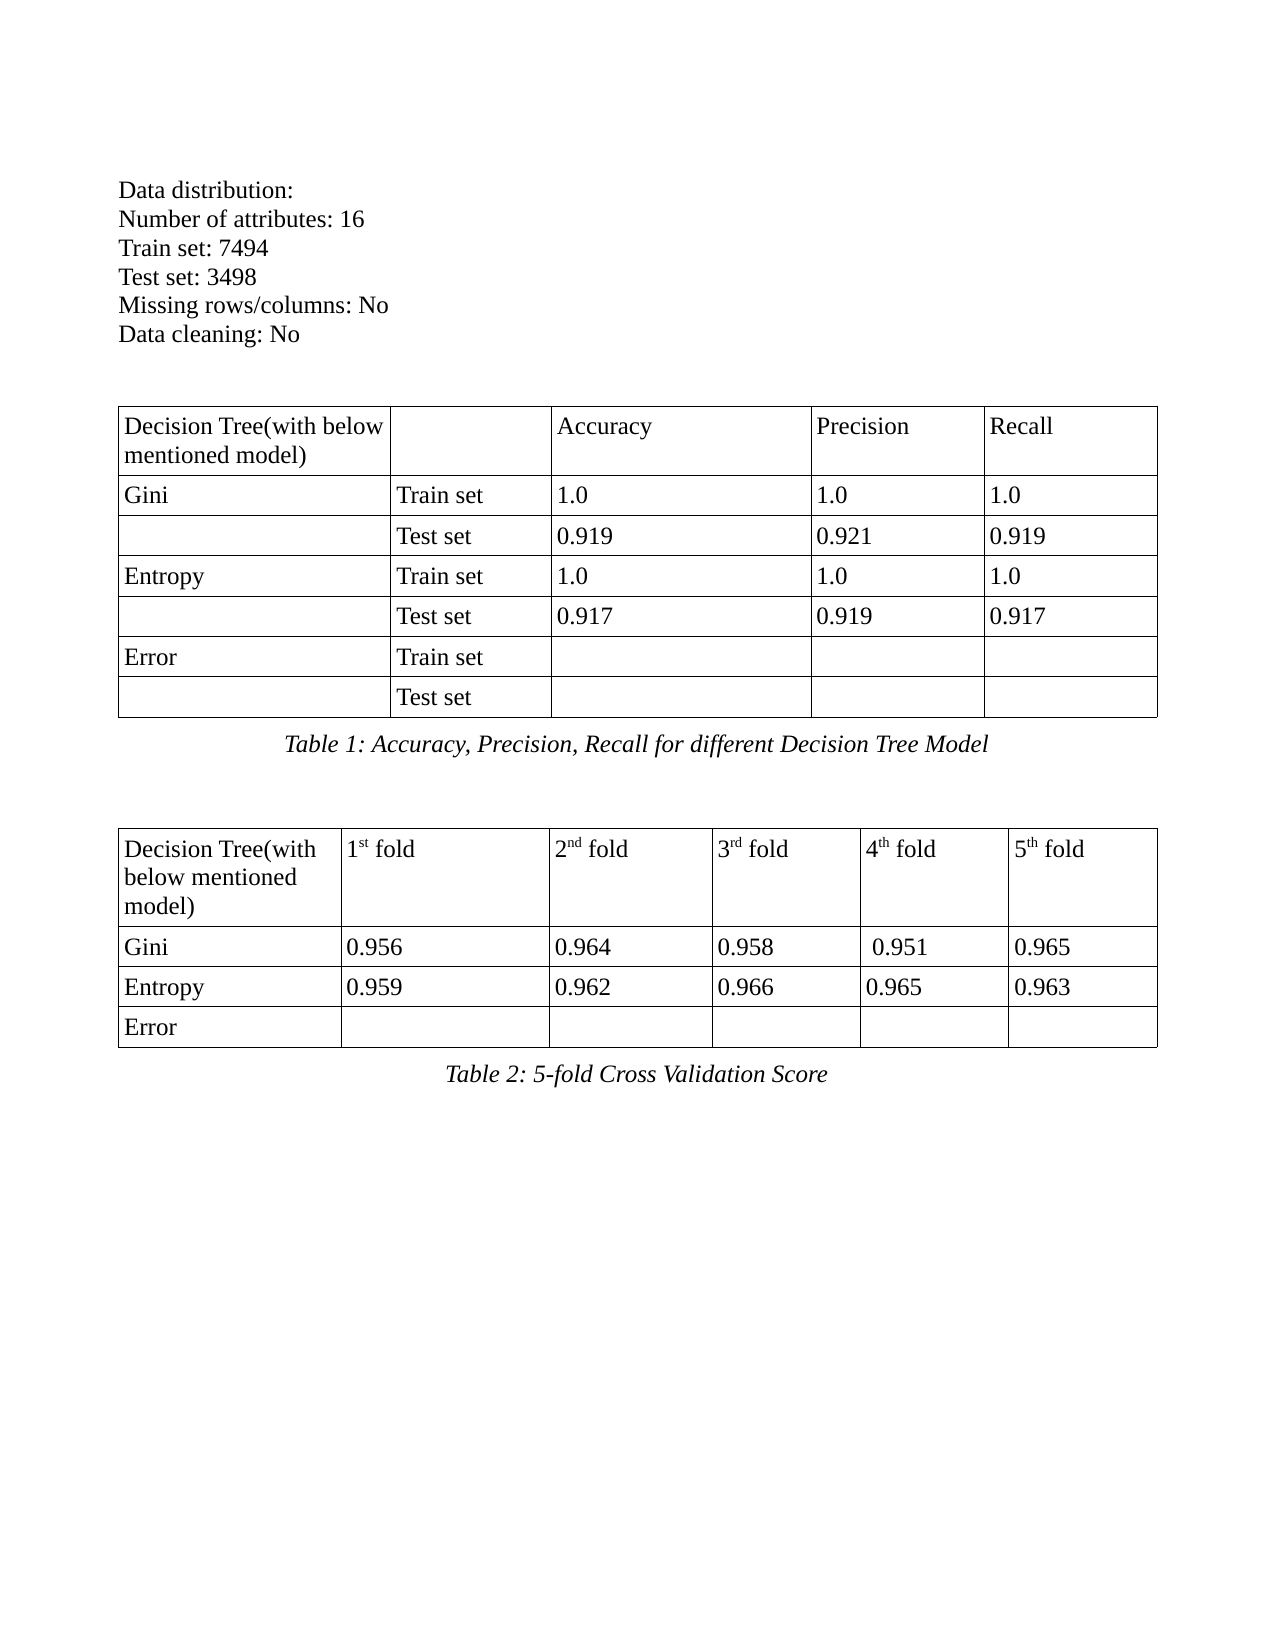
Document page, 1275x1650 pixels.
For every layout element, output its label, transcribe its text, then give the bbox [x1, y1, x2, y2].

table_cell [812, 677, 984, 717]
table_header Decision Tree(with below mentioned model) [119, 829, 341, 926]
table_cell 1.0 [552, 476, 811, 515]
table_cell [1009, 1007, 1157, 1047]
table_header 2nd fold [550, 829, 712, 926]
table_cell 0.919 [985, 516, 1157, 555]
table_cell [812, 637, 984, 676]
table_cell Error [119, 637, 390, 676]
table_cell Entropy [119, 556, 390, 596]
table_cell [550, 1007, 712, 1047]
table_header Decision Tree(with below mentioned model) [119, 407, 390, 475]
table_header 3rd fold [713, 829, 860, 926]
table_header 4th fold [861, 829, 1008, 926]
table_cell 0.956 [342, 927, 549, 966]
table_cell Test set [391, 597, 551, 636]
table_cell 0.917 [552, 597, 811, 636]
table_cell 0.966 [713, 967, 860, 1006]
table_cell Error [119, 1007, 341, 1047]
table_cell [552, 637, 811, 676]
table_cell 0.964 [550, 927, 712, 966]
text Data cleaning: No [118, 319, 1157, 348]
table_cell 1.0 [812, 476, 984, 515]
table_cell 0.963 [1009, 967, 1157, 1006]
text Missing rows/columns: No [118, 291, 1157, 319]
table_cell [861, 1007, 1008, 1047]
table_header Recall [985, 407, 1157, 475]
table_header Precision [812, 407, 984, 475]
table_cell 1.0 [552, 556, 811, 596]
table_cell [342, 1007, 549, 1047]
table_cell 1.0 [985, 476, 1157, 515]
table_cell [985, 637, 1157, 676]
text Data distribution: [118, 176, 1157, 204]
text Number of attributes: 16 [118, 204, 1157, 233]
table_cell Train set [391, 476, 551, 515]
table_cell 0.919 [552, 516, 811, 555]
text Table 2: 5-fold Cross Validation Score [118, 1059, 1157, 1088]
table_cell 0.921 [812, 516, 984, 555]
table_cell 0.965 [1009, 927, 1157, 966]
table_cell 0.958 [713, 927, 860, 966]
table_cell 0.965 [861, 967, 1008, 1006]
table_cell 0.962 [550, 967, 712, 1006]
table_cell [713, 1007, 860, 1047]
table_cell Test set [391, 516, 551, 555]
table_cell [552, 677, 811, 717]
table_cell Entropy [119, 967, 341, 1006]
table_cell 1.0 [985, 556, 1157, 596]
table_cell [119, 677, 390, 717]
text Test set: 3498 [118, 262, 1157, 291]
table_cell Train set [391, 556, 551, 596]
table_cell Gini [119, 927, 341, 966]
table_cell Gini [119, 476, 390, 515]
table_header [391, 407, 551, 475]
table_header 1st fold [342, 829, 549, 926]
table_cell 0.959 [342, 967, 549, 1006]
table_cell 0.919 [812, 597, 984, 636]
table_cell Test set [391, 677, 551, 717]
table_cell [119, 597, 390, 636]
table_cell 0.917 [985, 597, 1157, 636]
table_header 5th fold [1009, 829, 1157, 926]
table_cell Train set [391, 637, 551, 676]
table_cell [119, 516, 390, 555]
text Train set: 7494 [118, 233, 1157, 262]
table_cell 0.951 [861, 927, 1008, 966]
table_cell 1.0 [812, 556, 984, 596]
table_cell [985, 677, 1157, 717]
text Table 1: Accuracy, Precision, Recall for different Decision Tree Model [118, 729, 1157, 758]
table_header Accuracy [552, 407, 811, 475]
